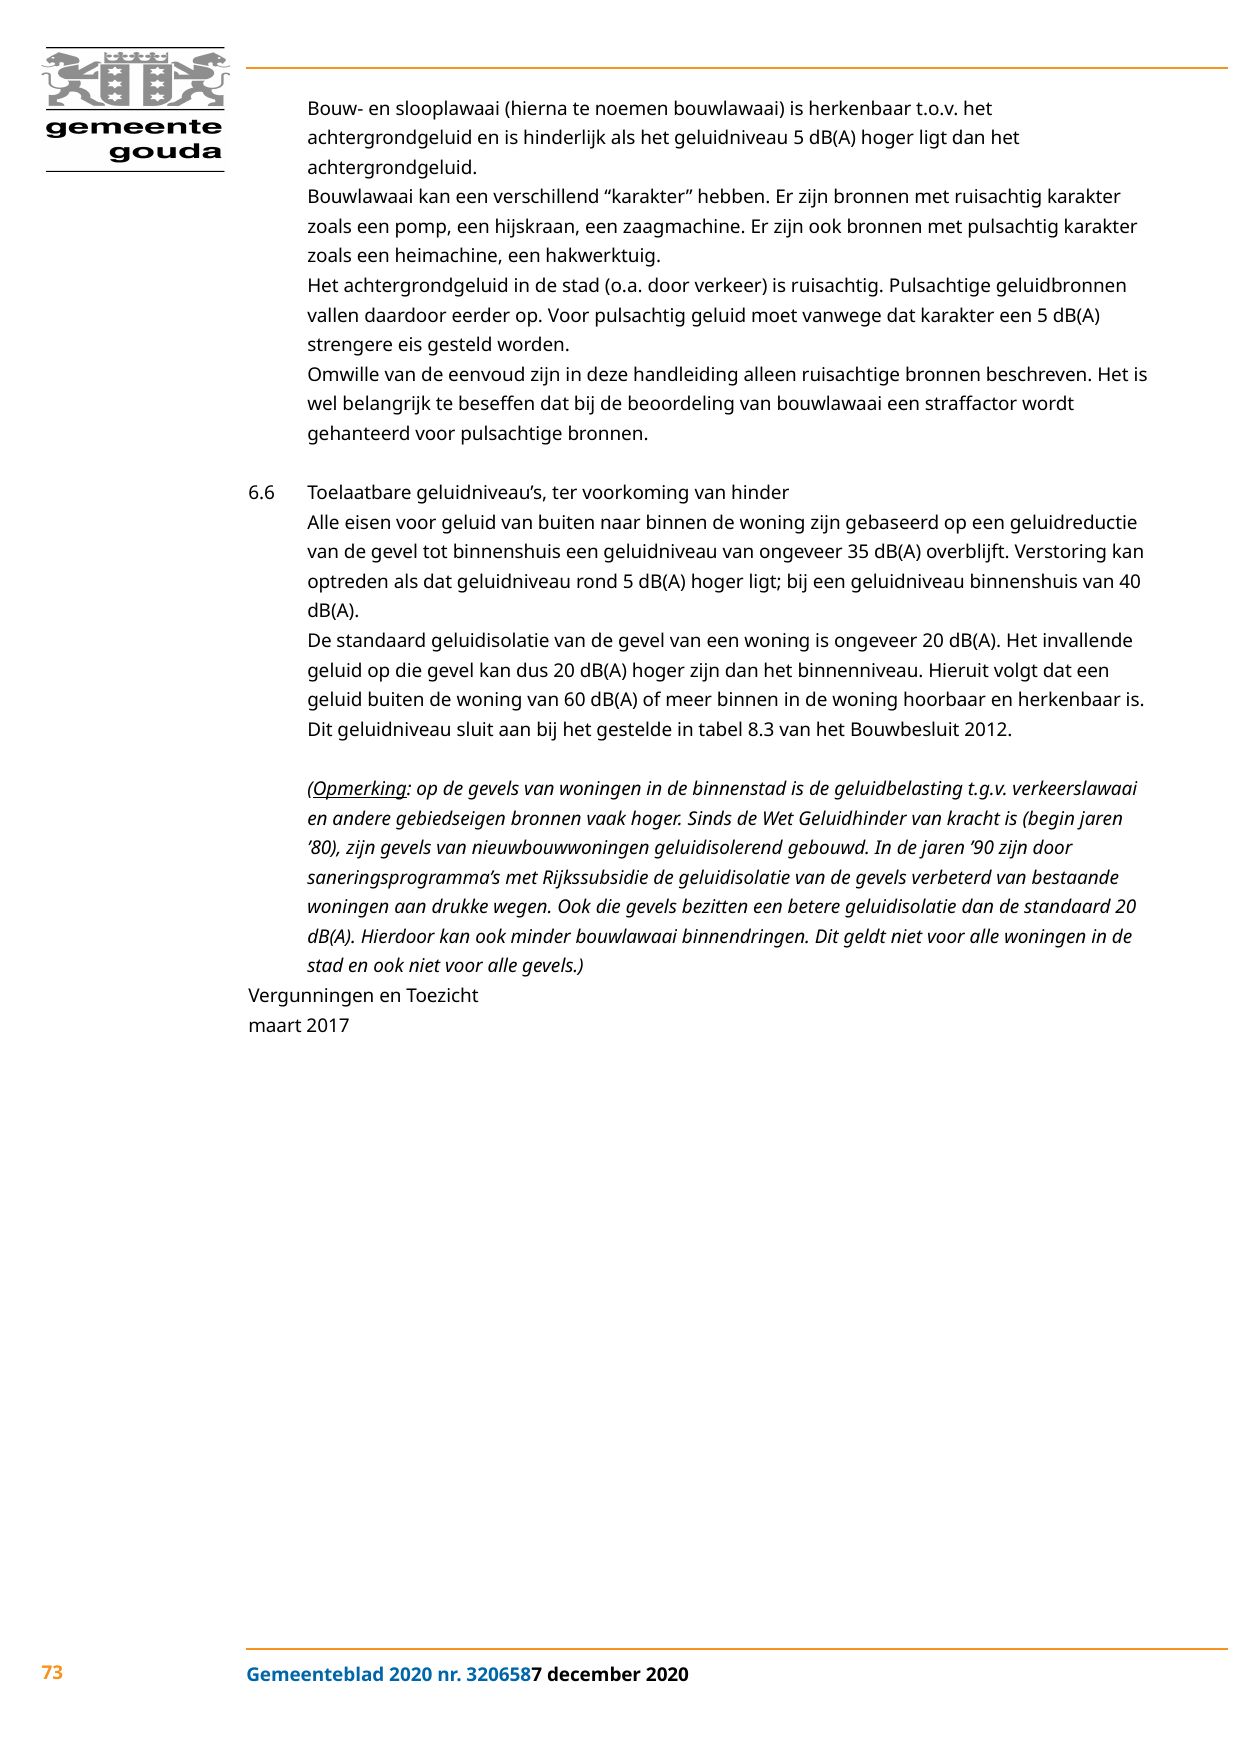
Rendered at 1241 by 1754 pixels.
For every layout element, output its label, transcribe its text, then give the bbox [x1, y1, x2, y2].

list Alle eisen voor geluid van buiten naar binnen de woning zijn gebaseerd op een geluidreductie van de gevel tot binnenshuis een geluidniveau van ongeveer 35 dB(A) overblijft. Verstoring kan optreden als dat geluidniveau rond 5 dB(A) hoger ligt; bij een geluidniveau binnenshuis van 40 dB(A). [248, 509, 1152, 623]
list Omwille van de eenvoud zijn in deze handleiding alleen ruisachtige bronnen beschreven. Het is wel belangrijk te beseffen dat bij de beoordeling van bouwlawaai een straffactor wordt gehanteerd voor pulsachtige bronnen. [248, 361, 1152, 446]
list De standaard geluidisolatie van de gevel van een woning is ongeveer 20 dB(A). Het invallende geluid op die gevel kan dus 20 dB(A) hoger zijn dan het binnenniveau. Hieruit volgt dat een geluid buiten de woning van 60 dB(A) of meer binnen in de woning hoorbaar en herkenbaar is. Dit geluidniveau sluit aan bij het gestelde in tabel 8.3 van het Bouwbesluit 2012. [248, 627, 1152, 742]
list Het achtergrondgeluid in de stad (o.a. door verkeer) is ruisachtig. Pulsachtige geluidbronnen vallen daardoor eerder op. Voor pulsachtig geluid moet vanwege dat karakter een 5 dB(A) strengere eis gesteld worden. [248, 272, 1152, 357]
text maart 2017 [248, 1012, 1152, 1038]
list Bouw- en slooplawaai (hierna te noemen bouwlawaai) is herkenbaar t.o.v. het achtergrondgeluid en is hinderlijk als het geluidniveau 5 dB(A) hoger ligt dan het achtergrondgeluid. [248, 95, 1152, 180]
list Toelaatbare geluidniveau’s, ter voorkoming van hinder [248, 479, 1152, 505]
picture [41, 47, 231, 172]
list Bouwlawaai kan een verschillend “karakter” hebben. Er zijn bronnen met ruisachtig karakter zoals een pomp, een hijskraan, een zaagmachine. Er zijn ook bronnen met pulsachtig karakter zoals een heimachine, een hakwerktuig. [248, 183, 1152, 268]
list (Opmerking: op de gevels van woningen in de binnenstad is de geluidbelasting t.g.v. verkeerslawaai en andere gebiedseigen bronnen vaak hoger. Sinds de Wet Geluidhinder van kracht is (begin jaren ’80), zijn gevels van nieuwbouwwoningen geluidisolerend gebouwd. In de jaren ’90 zijn door saneringsprogramma’s met Rijkssubsidie de geluidisolatie van de gevels verbeterd van bestaande woningen aan drukke wegen. Ook die gevels bezitten een betere geluidisolatie dan de standaard 20 dB(A). Hierdoor kan ook minder bouwlawaai binnendringen. Dit geldt niet voor alle woningen in de stad en ook niet voor alle gevels.) [248, 775, 1152, 978]
text Vergunningen en Toezicht [248, 982, 1152, 1008]
